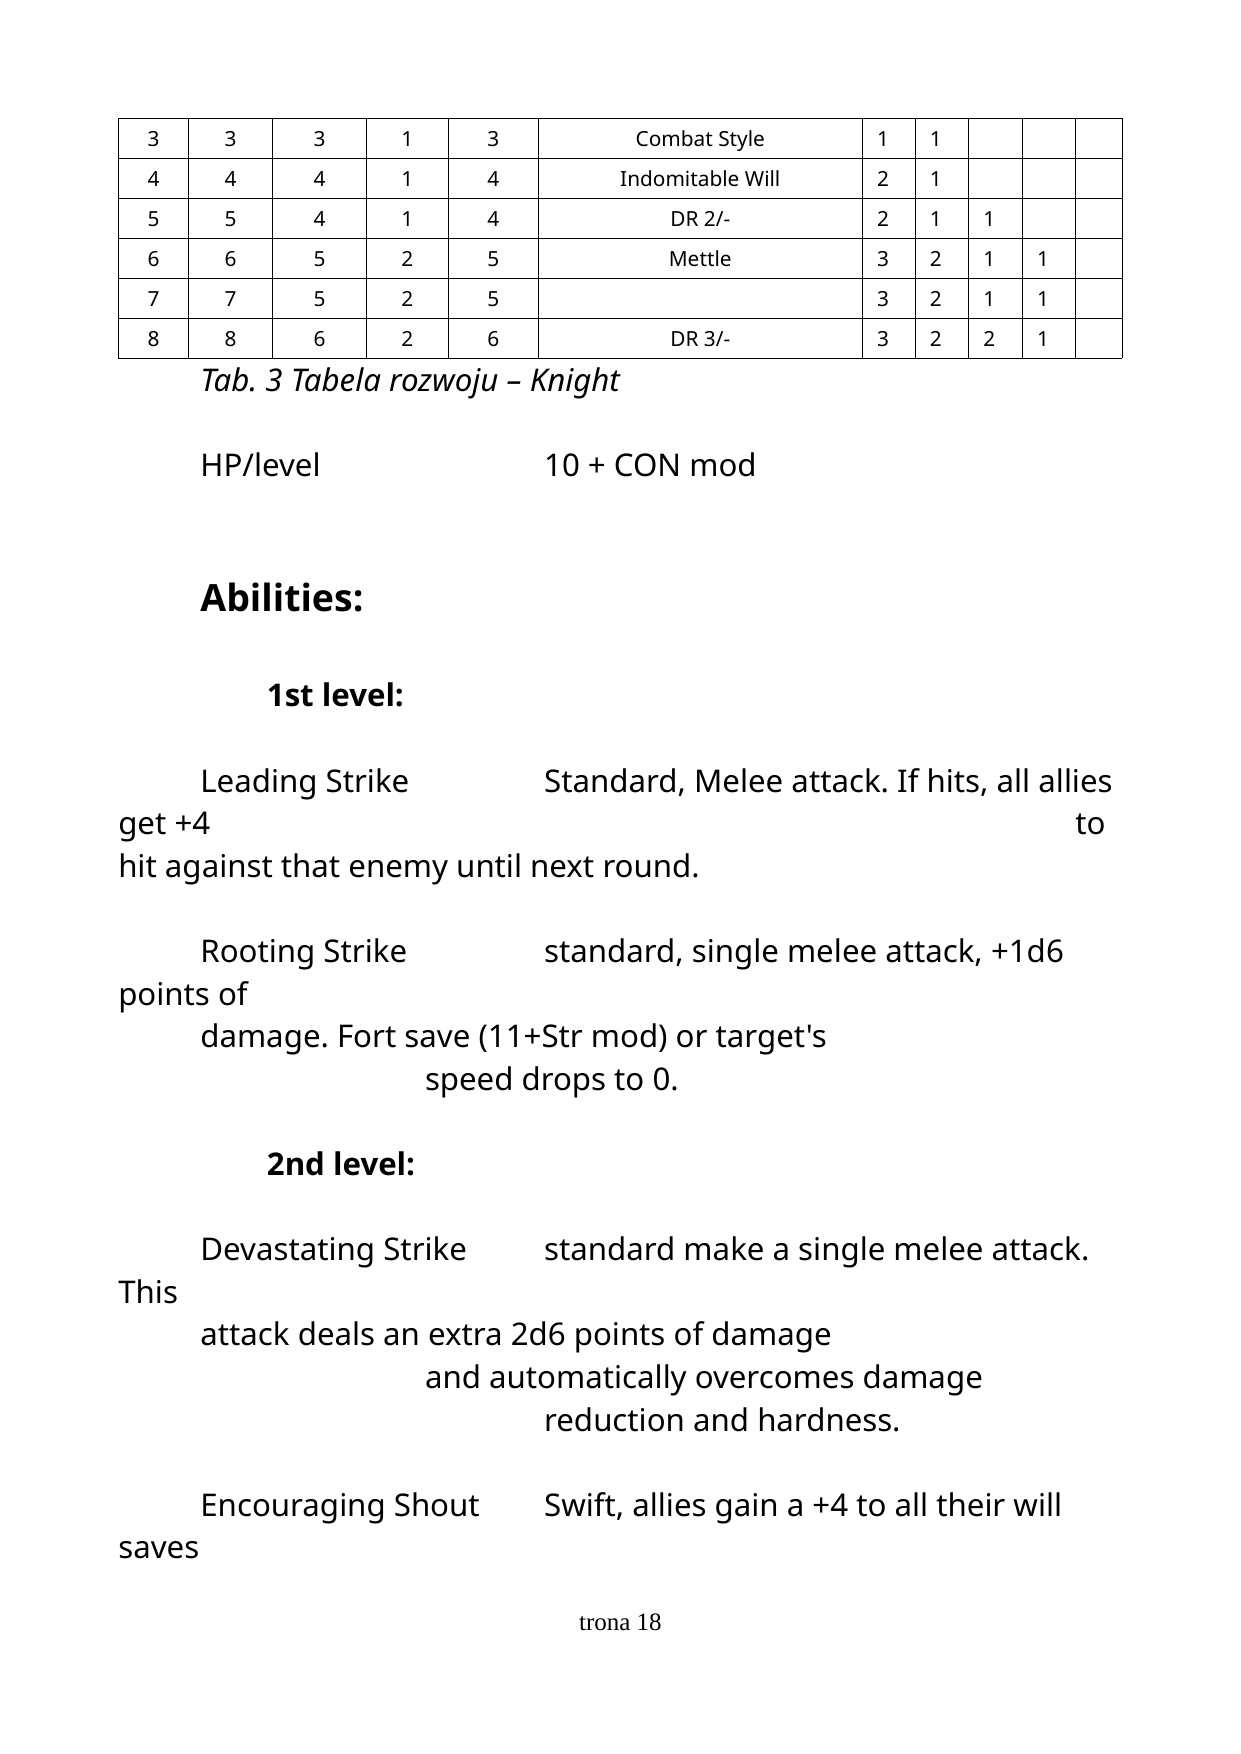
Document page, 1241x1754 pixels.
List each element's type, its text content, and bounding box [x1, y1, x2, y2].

table_cell 1 [916, 159, 968, 198]
table_cell 6 [449, 319, 538, 358]
table_cell [1076, 239, 1122, 278]
table_cell DR 3/- [539, 319, 862, 358]
table_cell 2 [969, 319, 1022, 358]
table_cell Indomitable Will [539, 159, 862, 198]
table_cell 5 [449, 279, 538, 318]
table_cell 3 [119, 119, 188, 158]
table_cell 4 [449, 199, 538, 238]
table_cell 1 [863, 119, 915, 158]
text Abilities: [118, 571, 1122, 622]
table_cell 3 [189, 119, 272, 158]
text Devastating Strike standard make a single melee attack. This attack deals an extra 2d6 points of damage and automatically overcomes damage reduction and hardness. [118, 1227, 1122, 1440]
table_cell 1 [969, 279, 1022, 318]
table_cell 3 [273, 119, 366, 158]
table_cell 6 [119, 239, 188, 278]
table_cell [539, 279, 862, 318]
table_cell 1 [367, 199, 448, 238]
table_cell [1076, 319, 1122, 358]
table_cell 5 [449, 239, 538, 278]
table_cell [969, 119, 1022, 158]
table_cell 1 [1023, 279, 1075, 318]
table_cell 8 [189, 319, 272, 358]
table_cell 2 [367, 319, 448, 358]
text Tab. 3 Tabela rozwoju – Knight [118, 359, 1122, 401]
table_cell 3 [863, 279, 915, 318]
text Encouraging Shout Swift, allies gain a +4 to all their will saves [118, 1483, 1122, 1568]
text 2nd level: [118, 1142, 1122, 1184]
table_cell 2 [863, 159, 915, 198]
table_cell 1 [916, 199, 968, 238]
table_cell 4 [273, 199, 366, 238]
table_cell 3 [863, 239, 915, 278]
table_cell [1076, 279, 1122, 318]
table_cell 4 [449, 159, 538, 198]
table_cell 2 [916, 279, 968, 318]
text Rooting Strike standard, single melee attack, +1d6 points of damage. Fort save (11+Str mod) or target's speed drops to 0. [118, 929, 1122, 1099]
table_cell DR 2/- [539, 199, 862, 238]
table_cell 1 [367, 119, 448, 158]
table_cell [1023, 199, 1075, 238]
table_cell 1 [916, 119, 968, 158]
table_cell 4 [189, 159, 272, 198]
table_cell [1023, 119, 1075, 158]
table_cell 5 [273, 239, 366, 278]
table_cell 7 [189, 279, 272, 318]
table_cell Combat Style [539, 119, 862, 158]
table_cell 8 [119, 319, 188, 358]
table_cell 2 [916, 239, 968, 278]
text HP/level 10 + CON mod [118, 443, 1122, 486]
text Leading Strike Standard, Melee attack. If hits, all allies get +4 to hit against that enemy until next round. [118, 758, 1122, 886]
text 1st level: [118, 673, 1122, 716]
table_cell 4 [119, 159, 188, 198]
table_cell [1023, 159, 1075, 198]
table_cell 1 [969, 239, 1022, 278]
table_cell 3 [449, 119, 538, 158]
table_cell 2 [367, 279, 448, 318]
table_cell 6 [189, 239, 272, 278]
table_cell 2 [863, 199, 915, 238]
table_cell Mettle [539, 239, 862, 278]
table_cell 6 [273, 319, 366, 358]
table_cell 7 [119, 279, 188, 318]
table_cell 5 [273, 279, 366, 318]
table_cell 1 [367, 159, 448, 198]
table_cell [1076, 199, 1122, 238]
table_cell [1076, 159, 1122, 198]
table_cell 1 [969, 199, 1022, 238]
table_cell [969, 159, 1022, 198]
table_cell 3 [863, 319, 915, 358]
table_cell 4 [273, 159, 366, 198]
table_cell 2 [916, 319, 968, 358]
table_cell [1076, 119, 1122, 158]
table_cell 1 [1023, 319, 1075, 358]
table_cell 2 [367, 239, 448, 278]
table_cell 5 [119, 199, 188, 238]
table_cell 1 [1023, 239, 1075, 278]
table_cell 5 [189, 199, 272, 238]
